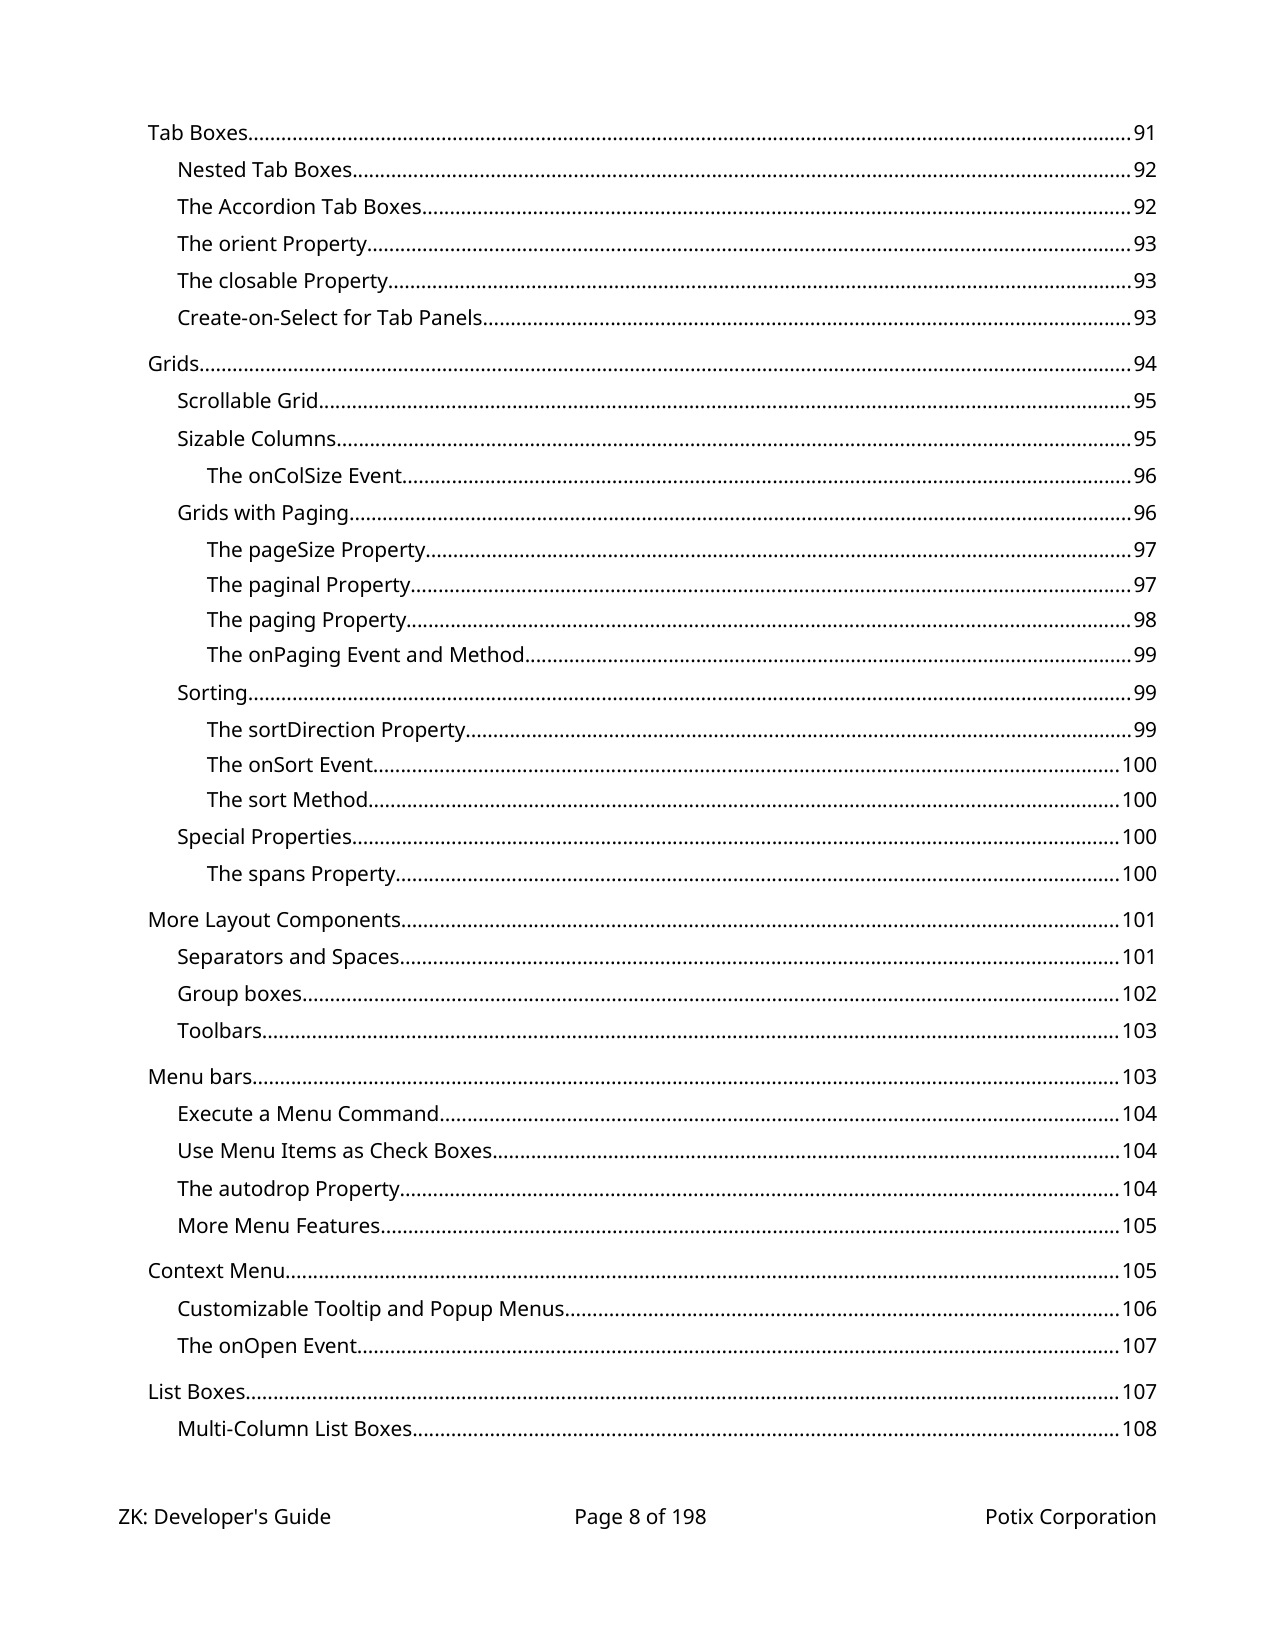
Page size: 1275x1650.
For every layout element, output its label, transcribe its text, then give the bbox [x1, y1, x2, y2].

text Scrollable Grid 95 [177, 387, 1157, 415]
text The onPaging Event and Method 99 [207, 641, 1157, 669]
text The sortDirection Property 99 [207, 715, 1157, 743]
text The onSort Event 100 [207, 750, 1157, 778]
text Use Menu Items as Check Boxes 104 [177, 1137, 1157, 1165]
text The spans Property 100 [207, 859, 1157, 887]
text Context Menu 105 [148, 1257, 1157, 1285]
text The Accordion Tab Boxes 92 [177, 192, 1157, 221]
text Separators and Spaces 101 [177, 942, 1157, 971]
text Group boxes 102 [177, 979, 1157, 1008]
text Execute a Menu Command 104 [177, 1099, 1157, 1128]
text The orient Property 93 [177, 229, 1157, 258]
text The paging Property 98 [207, 605, 1157, 633]
text The sort Method 100 [207, 785, 1157, 813]
text Tab Boxes 91 [148, 118, 1157, 146]
text The onOpen Event 107 [177, 1331, 1157, 1359]
text The onColSize Event 96 [207, 461, 1157, 489]
text Create-on-Select for Tab Panels 93 [177, 303, 1157, 332]
text Sizable Columns 95 [177, 424, 1157, 452]
text Special Properties 100 [177, 822, 1157, 850]
text More Layout Components 101 [148, 905, 1157, 933]
text Menu bars 103 [148, 1062, 1157, 1091]
text Multi-Column List Boxes 108 [177, 1414, 1157, 1442]
text More Menu Features 105 [177, 1211, 1157, 1239]
text Nested Tab Boxes 92 [177, 155, 1157, 183]
text Customizable Tooltip and Popup Menus 106 [177, 1294, 1157, 1322]
text The closable Property 93 [177, 266, 1157, 295]
text Grids 94 [148, 349, 1157, 378]
text Grids with Paging 96 [177, 498, 1157, 526]
text The paginal Property 97 [207, 570, 1157, 598]
text Sorting 99 [177, 678, 1157, 706]
text Toolbars 103 [177, 1016, 1157, 1045]
text List Boxes 107 [148, 1377, 1157, 1405]
text The autodrop Property 104 [177, 1174, 1157, 1202]
text The pageSize Property 97 [207, 535, 1157, 563]
